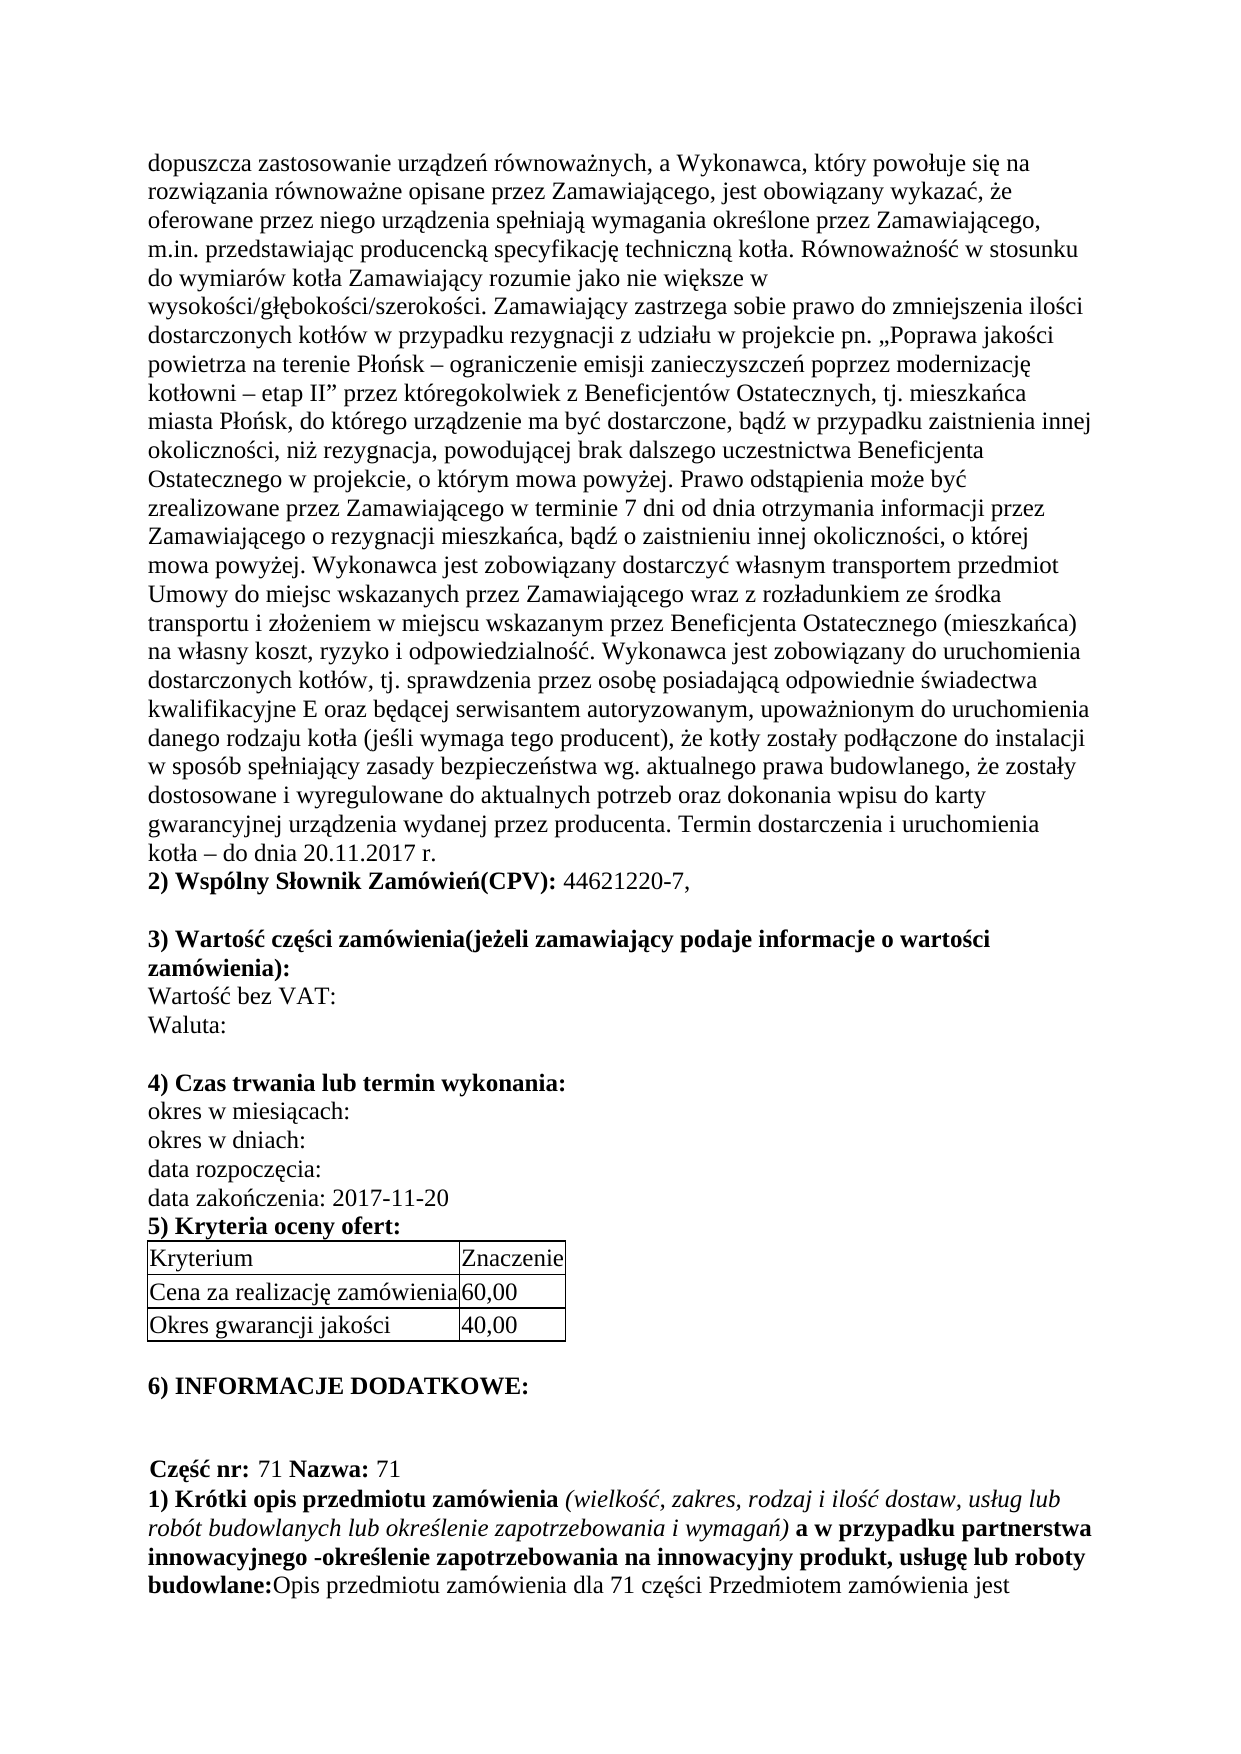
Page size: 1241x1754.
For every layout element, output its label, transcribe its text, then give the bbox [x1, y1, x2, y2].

table_header Kryterium [148, 1242, 459, 1273]
table_cell Cena za realizację zamówienia [148, 1275, 459, 1307]
table_header 71 [256, 1453, 287, 1484]
table_cell 40,00 [460, 1309, 565, 1340]
table_cell 60,00 [460, 1275, 565, 1307]
table_cell Okres gwarancji jakości [148, 1309, 459, 1340]
text 6) INFORMACJE DODATKOWE: [148, 1342, 1093, 1427]
text dopuszcza zastosowanie urządzeń równoważnych, a Wykonawca, który powołuje się na rozwiązania równoważne opisane przez Zamawiającego, jest obowiązany wykazać, że oferowane przez niego urządzenia spełniają wymagania określone przez Zamawiającego, m.in. przedstawiając producencką specyfikację techniczną kotła. Równoważność w stosunku do wymiarów kotła Zamawiający rozumie jako nie większe w wysokości/głębokości/szerokości. Zamawiający zastrzega sobie prawo do zmniejszenia ilości dostarczonych kotłów w przypadku rezygnacji z udziału w projekcie pn. „Poprawa jakości powietrza na terenie Płońsk – ograniczenie emisji zanieczyszczeń poprzez modernizację kotłowni – etap II” przez któregokolwiek z Beneficjentów Ostatecznych, tj. mieszkańca miasta Płońsk, do którego urządzenie ma być dostarczone, bądź w przypadku zaistnienia innej okoliczności, niż rezygnacja, powodującej brak dalszego uczestnictwa Beneficjenta Ostatecznego w projekcie, o którym mowa powyżej. Prawo odstąpienia może być zrealizowane przez Zamawiającego w terminie 7 dni od dnia otrzymania informacji przez Zamawiającego o rezygnacji mieszkańca, bądź o zaistnieniu innej okoliczności, o której mowa powyżej. Wykonawca jest zobowiązany dostarczyć własnym transportem przedmiot Umowy do miejsc wskazanych przez Zamawiającego wraz z rozładunkiem ze środka transportu i złożeniem w miejscu wskazanym przez Beneficjenta Ostatecznego (mieszkańca) na własny koszt, ryzyko i odpowiedzialność. Wykonawca jest zobowiązany do uruchomienia dostarczonych kotłów, tj. sprawdzenia przez osobę posiadającą odpowiednie świadectwa kwalifikacyjne E oraz będącej serwisantem autoryzowanym, upoważnionym do uruchomienia danego rodzaju kotła (jeśli wymaga tego producent), że kotły zostały podłączone do instalacji w sposób spełniający zasady bezpieczeństwa wg. aktualnego prawa budowlanego, że zostały dostosowane i wyregulowane do aktualnych potrzeb oraz dokonania wpisu do karty gwarancyjnej urządzenia wydanej przez producenta. Termin dostarczenia i uruchomienia kotła – do dnia 20.11.2017 r. 2) Wspólny Słownik Zamówień(CPV): 44621220-7, 3) Wartość części zamówienia(jeżeli zamawiający podaje informacje o wartości zamówienia): Wartość bez VAT: Waluta: 4) Czas trwania lub termin wykonania: okres w miesiącach: okres w dniach: data rozpoczęcia: data zakończenia: 2017-11-20 5) Kryteria oceny ofert: [148, 148, 1093, 1240]
table_header 71 [374, 1453, 407, 1484]
table_header Znaczenie [460, 1242, 565, 1273]
table_header Nazwa: [288, 1453, 374, 1484]
table_header Część nr: [148, 1453, 256, 1484]
text 1) Krótki opis przedmiotu zamówienia (wielkość, zakres, rodzaj i ilość dostaw, usług lub robót budowlanych lub określenie zapotrzebowania i wymagań) a w przypadku partnerstwa innowacyjnego -określenie zapotrzebowania na innowacyjny produkt, usługę lub roboty budowlane:Opis przedmiotu zamówienia dla 71 części Przedmiotem zamówienia jest [148, 1484, 1093, 1599]
